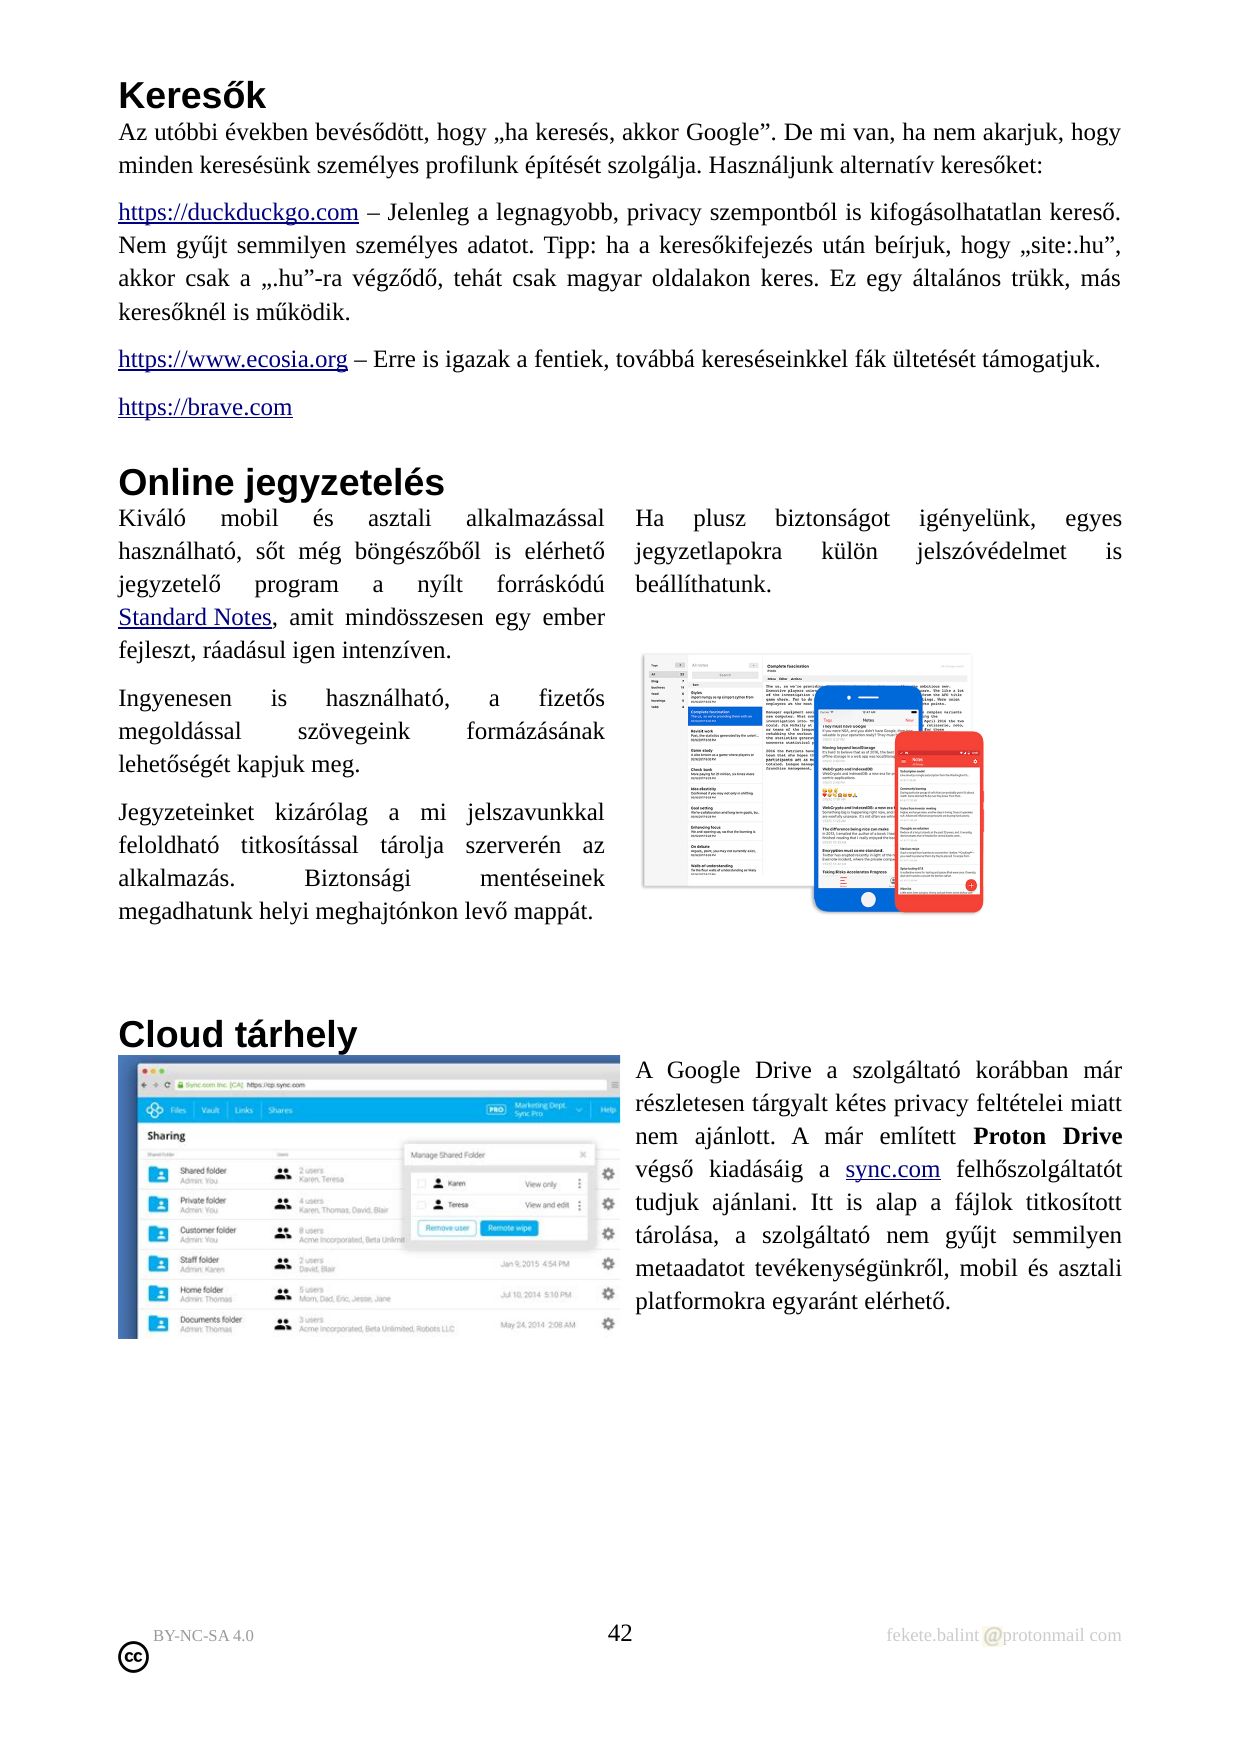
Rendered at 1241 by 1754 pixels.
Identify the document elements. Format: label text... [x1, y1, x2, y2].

text Kiváló mobil és asztali alkalmazással használható, sőt még böngészőből is elérhető jegyzetelő program a nyílt forráskódú Standard Notes, amit mindösszesen egy ember fejleszt, ráadásul igen intenzíven. [118, 503, 605, 664]
picture [601, 1108, 616, 1113]
picture [486, 1104, 506, 1115]
text A Google Drive a szolgáltató korábban már részletesen tárgyalt kétes privacy feltételei miatt nem ajánlott. A már említett Proton Drive végső kiadásáig a sync.com felhőszolgáltatót tudjuk ajánlani. Itt is alap a fájlok titkosított tárolása, a szolgáltató nem gyűjt semmilyen metaadatot tevékenységünkről, mobil és asztali platformokra egyaránt elérhető. [635, 1055, 1122, 1315]
picture [635, 617, 993, 924]
text https://brave.com [118, 392, 1122, 421]
picture [171, 1108, 185, 1113]
picture [146, 1103, 164, 1118]
subtitle Cloud tárhely [118, 1012, 1122, 1055]
subtitle Online jegyzetelés [118, 460, 1122, 503]
picture [236, 1107, 253, 1113]
picture [118, 1055, 621, 1339]
subtitle Keresők [118, 74, 1122, 117]
text https://www.ecosia.org – Erre is igazak a fentiek, továbbá kereséseinkkel fák ültetését támogatjuk. [118, 344, 1122, 373]
picture [982, 1626, 1003, 1647]
picture [515, 1103, 565, 1109]
text Ingyenesen is használható, a fizetős megoldással szövegeink formázásának lehetőségét kapjuk meg. [118, 683, 605, 778]
text Jegyzeteinket kizárólag a mi jelszavunkkal feloldható titkosítással tárolja szerverén az alkalmazás. Biztonsági mentéseinek megadhatunk helyi meghajtónkon levő mappát. [118, 797, 605, 924]
picture [118, 1641, 149, 1673]
picture [516, 1111, 543, 1117]
text Ha plusz biztonságot igényelünk, egyes jegyzetlapokra külön jelszóvédelmet is beállíthatunk. [635, 503, 1122, 598]
text Az utóbbi években bevésődött, hogy „ha keresés, akkor Google”. De mi van, ha nem akarjuk, hogy minden keresésünk személyes profilunk építését szolgálja. Használjunk alternatív keresőket: [118, 117, 1122, 179]
text https://duckduckgo.com – Jelenleg a legnagyobb, privacy szempontból is kifogásolhatatlan kereső. Nem gyűjt semmilyen személyes adatot. Tipp: ha a keresőkifejezés után beírjuk, hogy „site:.hu”, akkor csak a „.hu”-ra végződő, tehát csak magyar oldalakon keres. Ez egy általános trükk, más keresőknél is működik. [118, 197, 1122, 325]
picture [202, 1108, 219, 1113]
picture [270, 1107, 292, 1113]
